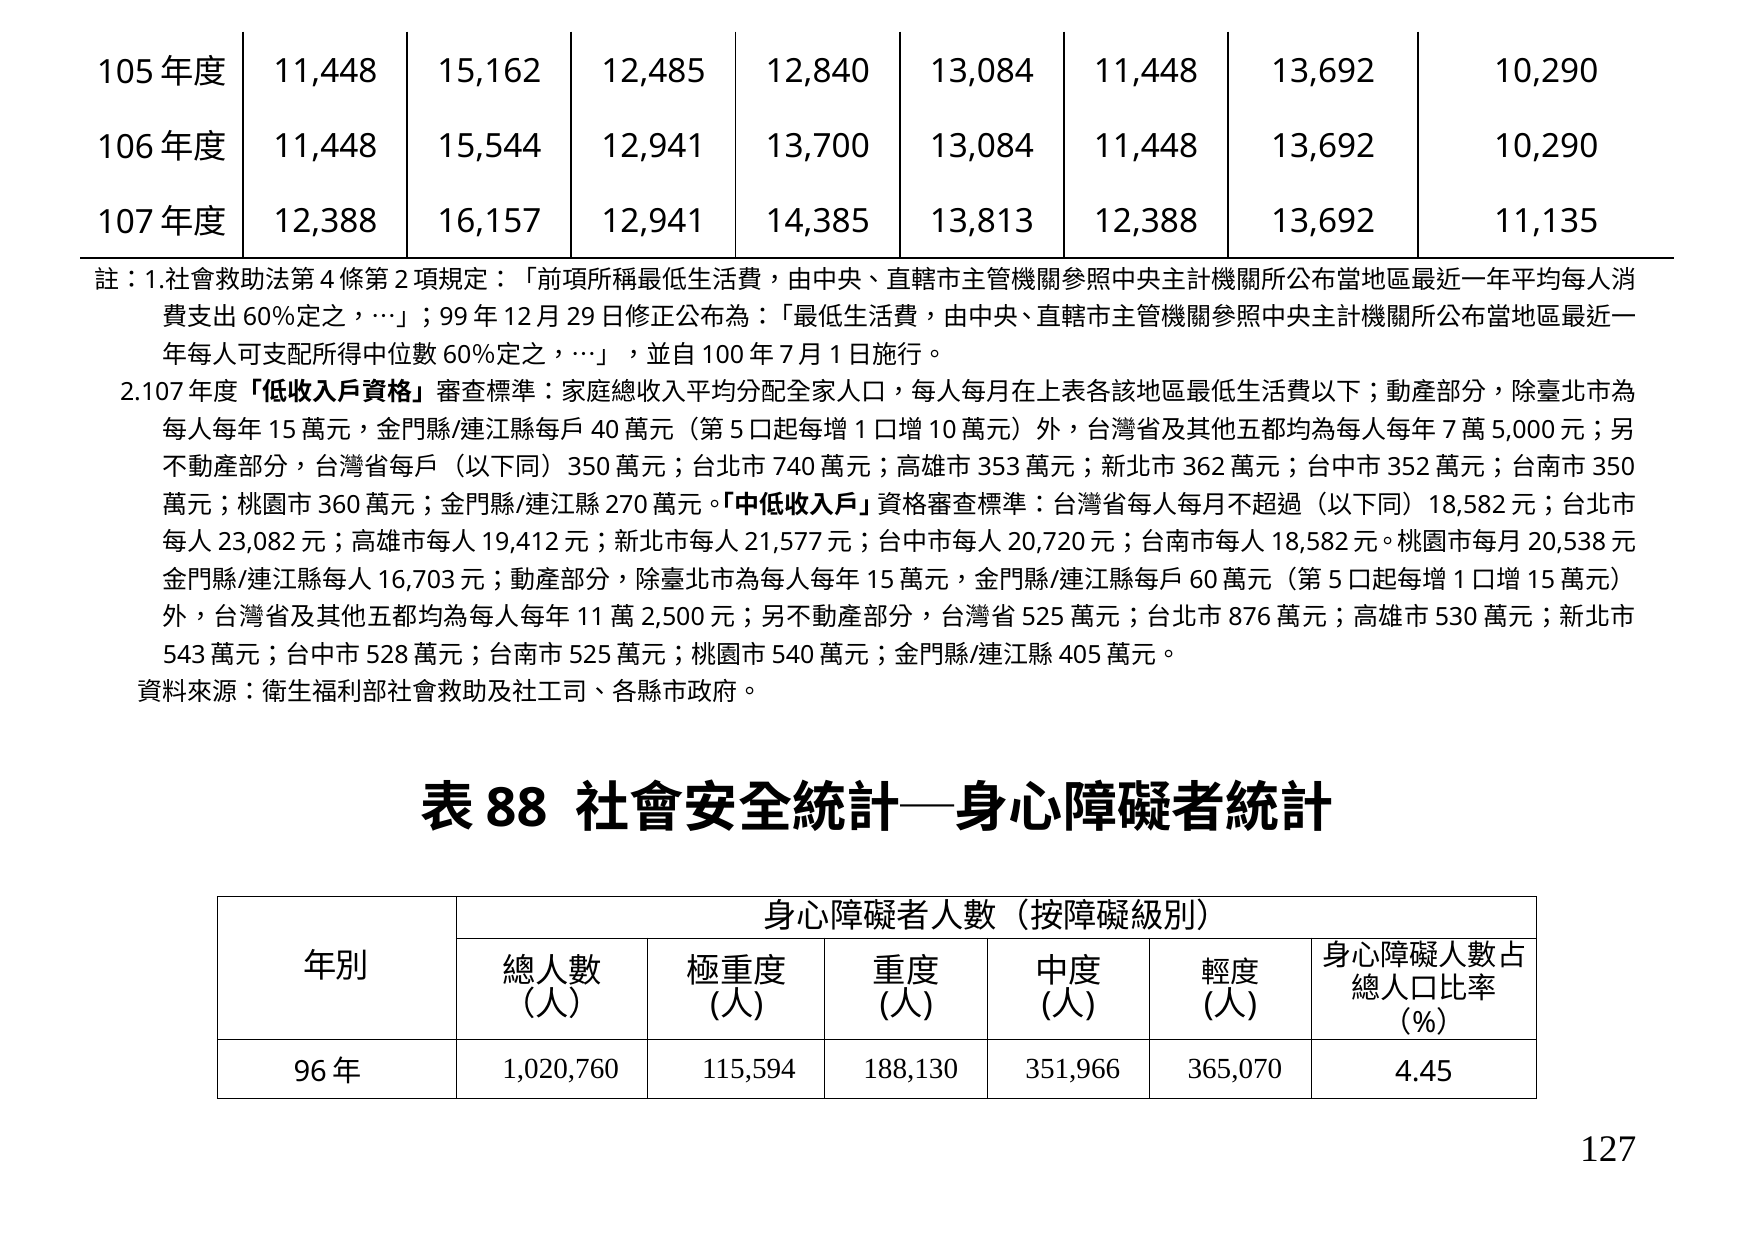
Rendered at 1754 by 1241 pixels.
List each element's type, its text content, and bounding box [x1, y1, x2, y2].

table_cell 105年度 [80, 32, 242, 107]
table_cell 115,594 [648, 1040, 824, 1098]
table_cell 351,966 [988, 1040, 1149, 1098]
table_cell 13,692 [1229, 182, 1417, 257]
table_cell 15,162 [408, 32, 570, 107]
table_cell 13,084 [901, 107, 1063, 182]
table_cell 11,135 [1419, 182, 1674, 257]
table_cell 輕度 (人) [1150, 939, 1311, 1039]
table_cell 12,941 [572, 107, 735, 182]
table_cell 總人數 （人） [457, 939, 647, 1039]
table_cell 107年度 [80, 182, 242, 257]
table_cell 1,020,760 [457, 1040, 647, 1098]
table_cell 106年度 [80, 107, 242, 182]
table_cell 13,813 [901, 182, 1063, 257]
table_cell 12,840 [736, 32, 899, 107]
text 資料來源：衛生福利部社會救助及社工司、各縣市政府。 [118, 671, 1636, 709]
table_cell 188,130 [825, 1040, 987, 1098]
table_cell 10,290 [1419, 107, 1674, 182]
table_cell 13,084 [901, 32, 1063, 107]
table_header 年別 [218, 897, 456, 1039]
table_cell 10,290 [1419, 32, 1674, 107]
table_cell 11,448 [1065, 32, 1227, 107]
table_cell 12,941 [572, 182, 735, 257]
text 2.107年度「低收入戶資格」審查標準：家庭總收入平均分配全家人口，每人每月在上表各該地區最低生活費以下；動產部分，除臺北市為每人每年15萬元，金門縣/連江縣每戶40萬元（第5口起每增1口增10萬元）外，台灣省及其他五都均為每人每年7萬5,000元；另不動產部分，台灣省每戶（以下同）350萬元；台北市740萬元；高雄市353萬元；新北市362萬元；台中市352萬元；台南市350萬元；桃園市360萬元；金門縣/連江縣270萬元。「中低收入戶」資格審查標準：台灣省每人每月不超過（以下同）18,582元；台北市每人23,082元；高雄市每人19,412元；新北市每人21,577元；台中市每人20,720元；台南市每人18,582元。桃園市每月20,538元；金門縣/連江縣每人16,703元；動產部分，除臺北市為每人每年15萬元，金門縣/連江縣每戶60萬元（第5口起每增1口增15萬元）外，台灣省及其他五都均為每人每年11萬2,500元；另不動產部分，台灣省525萬元；台北市876萬元；高雄市530萬元；新北市543萬元；台中市528萬元；台南市525萬元；桃園市540萬元；金門縣/連江縣405萬元。 [94, 371, 1636, 671]
table_cell 14,385 [736, 182, 899, 257]
table_cell 12,485 [572, 32, 735, 107]
table_cell 15,544 [408, 107, 570, 182]
subtitle 表88 社會安全統計─身心障礙者統計 [118, 746, 1636, 859]
table_cell 4.45 [1312, 1040, 1536, 1098]
table_cell 身心障礙人數占總人口比率（%） [1312, 939, 1536, 1039]
table_cell 16,157 [408, 182, 570, 257]
table_cell 13,692 [1229, 32, 1417, 107]
table_cell 11,448 [1065, 107, 1227, 182]
table_header 身心障礙者人數（按障礙級別） [457, 897, 1536, 938]
table_cell 365,070 [1150, 1040, 1311, 1098]
table_cell 11,448 [244, 32, 406, 107]
table_cell 12,388 [244, 182, 406, 257]
table_cell 12,388 [1065, 182, 1227, 257]
table_cell 中度 (人) [988, 939, 1149, 1039]
table_cell 96年 [218, 1040, 456, 1098]
table_cell 重度 (人) [825, 939, 987, 1039]
table_cell 13,692 [1229, 107, 1417, 182]
table_cell 11,448 [244, 107, 406, 182]
table_cell 極重度 (人) [648, 939, 824, 1039]
text 註：1.社會救助法第4條第2項規定：「前項所稱最低生活費，由中央、直轄市主管機關參照中央主計機關所公布當地區最近一年平均每人消費支出60％定之，…」；99年12月29日修正公布為：「最低生活費，由中央、直轄市主管機關參照中央主計機關所公布當地區最近一年每人可支配所得中位數60％定之，…」，並自100年7月1日施行。 [94, 259, 1636, 371]
table_cell 13,700 [736, 107, 899, 182]
